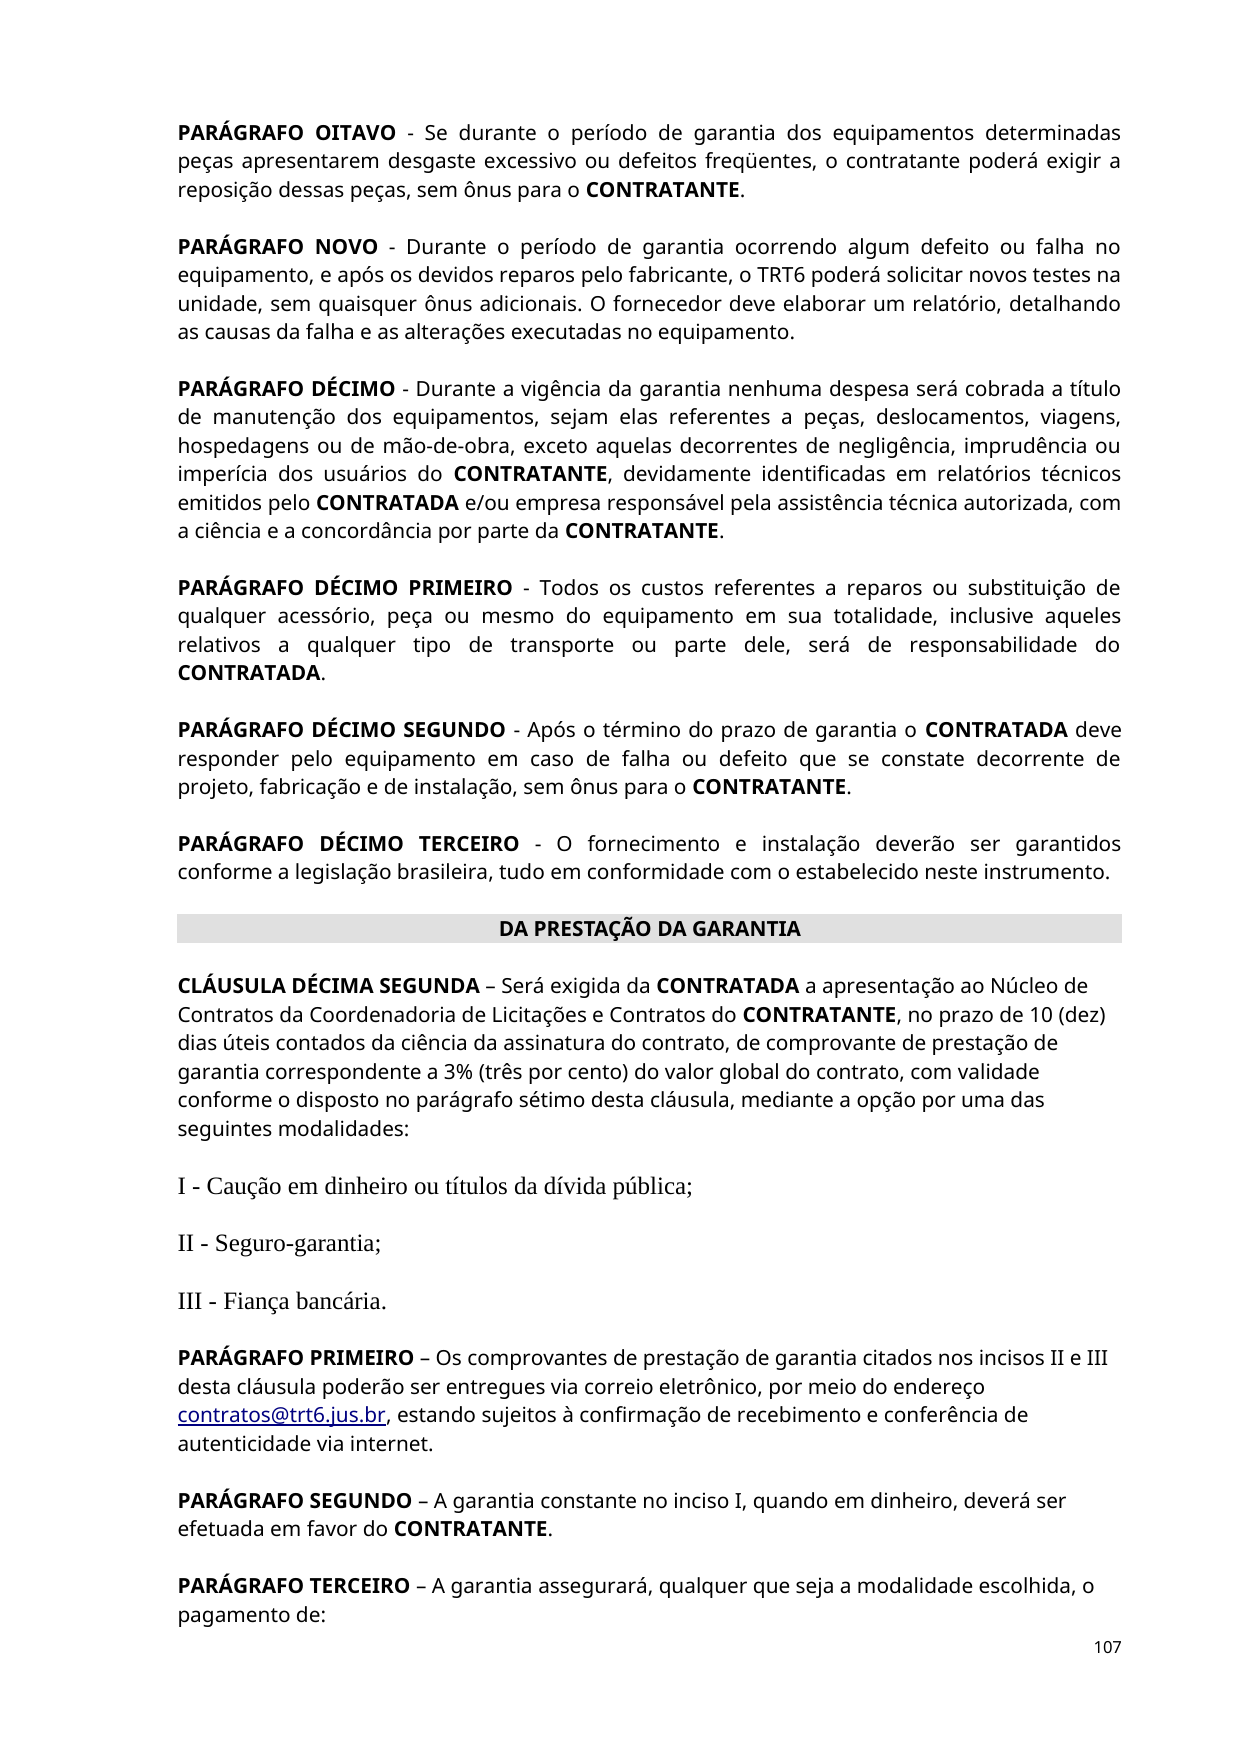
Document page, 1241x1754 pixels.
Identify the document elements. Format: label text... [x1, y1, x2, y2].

text PARÁGRAFO DÉCIMO PRIMEIRO - Todos os custos referentes a reparos ou substituição de qualquer acessório, peça ou mesmo do equipamento em sua totalidade, inclusive aqueles relativos a qualquer tipo de transporte ou parte dele, será de responsabilidade do CONTRATADA. [177, 573, 1122, 687]
text II - Seguro-garantia; [177, 1228, 1122, 1257]
text I - Caução em dinheiro ou títulos da dívida pública; [177, 1171, 1122, 1200]
text CLÁUSULA DÉCIMA SEGUNDA – Será exigida da CONTRATADA a apresentação ao Núcleo de Contratos da Coordenadoria de Licitações e Contratos do CONTRATANTE, no prazo de 10 (dez) dias úteis contados da ciência da assinatura do contrato, de comprovante de prestação de garantia correspondente a 3% (três por cento) do valor global do contrato, com validade conforme o disposto no parágrafo sétimo desta cláusula, mediante a opção por uma das seguintes modalidades: [177, 972, 1122, 1142]
text PARÁGRAFO TERCEIRO – A garantia assegurará, qualquer que seja a modalidade escolhida, o pagamento de: [177, 1572, 1122, 1628]
text PARÁGRAFO DÉCIMO - Durante a vigência da garantia nenhuma despesa será cobrada a título de manutenção dos equipamentos, sejam elas referentes a peças, deslocamentos, viagens, hospedagens ou de mão-de-obra, exceto aquelas decorrentes de negligência, imprudência ou imperícia dos usuários do CONTRATANTE, devidamente identificadas em relatórios técnicos emitidos pelo CONTRATADA e/ou empresa responsável pela assistência técnica autorizada, com a ciência e a concordância por parte da CONTRATANTE. [177, 374, 1122, 545]
text III - Fiança bancária. [177, 1286, 1122, 1315]
text PARÁGRAFO PRIMEIRO – Os comprovantes de prestação de garantia citados nos incisos II e III desta cláusula poderão ser entregues via correio eletrônico, por meio do endereço contratos@trt6.jus.br, estando sujeitos à confirmação de recebimento e conferência de autenticidade via internet. [177, 1343, 1122, 1457]
text PARÁGRAFO SEGUNDO – A garantia constante no inciso I, quando em dinheiro, deverá ser efetuada em favor do CONTRATANTE. [177, 1486, 1122, 1543]
text PARÁGRAFO DÉCIMO TERCEIRO - O fornecimento e instalação deverão ser garantidos conforme a legislação brasileira, tudo em conformidade com o estabelecido neste instrumento. [177, 829, 1122, 886]
text PARÁGRAFO NOVO - Durante o período de garantia ocorrendo algum defeito ou falha no equipamento, e após os devidos reparos pelo fabricante, o TRT6 poderá solicitar novos testes na unidade, sem quaisquer ônus adicionais. O fornecedor deve elaborar um relatório, detalhando as causas da falha e as alterações executadas no equipamento. [177, 232, 1122, 346]
text PARÁGRAFO DÉCIMO SEGUNDO - Após o término do prazo de garantia o CONTRATADA deve responder pelo equipamento em caso de falha ou defeito que se constate decorrente de projeto, fabricação e de instalação, sem ônus para o CONTRATANTE. [177, 715, 1122, 801]
subtitle DA PRESTAÇÃO DA GARANTIA [177, 914, 1122, 943]
text PARÁGRAFO OITAVO - Se durante o período de garantia dos equipamentos determinadas peças apresentarem desgaste excessivo ou defeitos freqüentes, o contratante poderá exigir a reposição dessas peças, sem ônus para o CONTRATANTE. [177, 118, 1122, 203]
